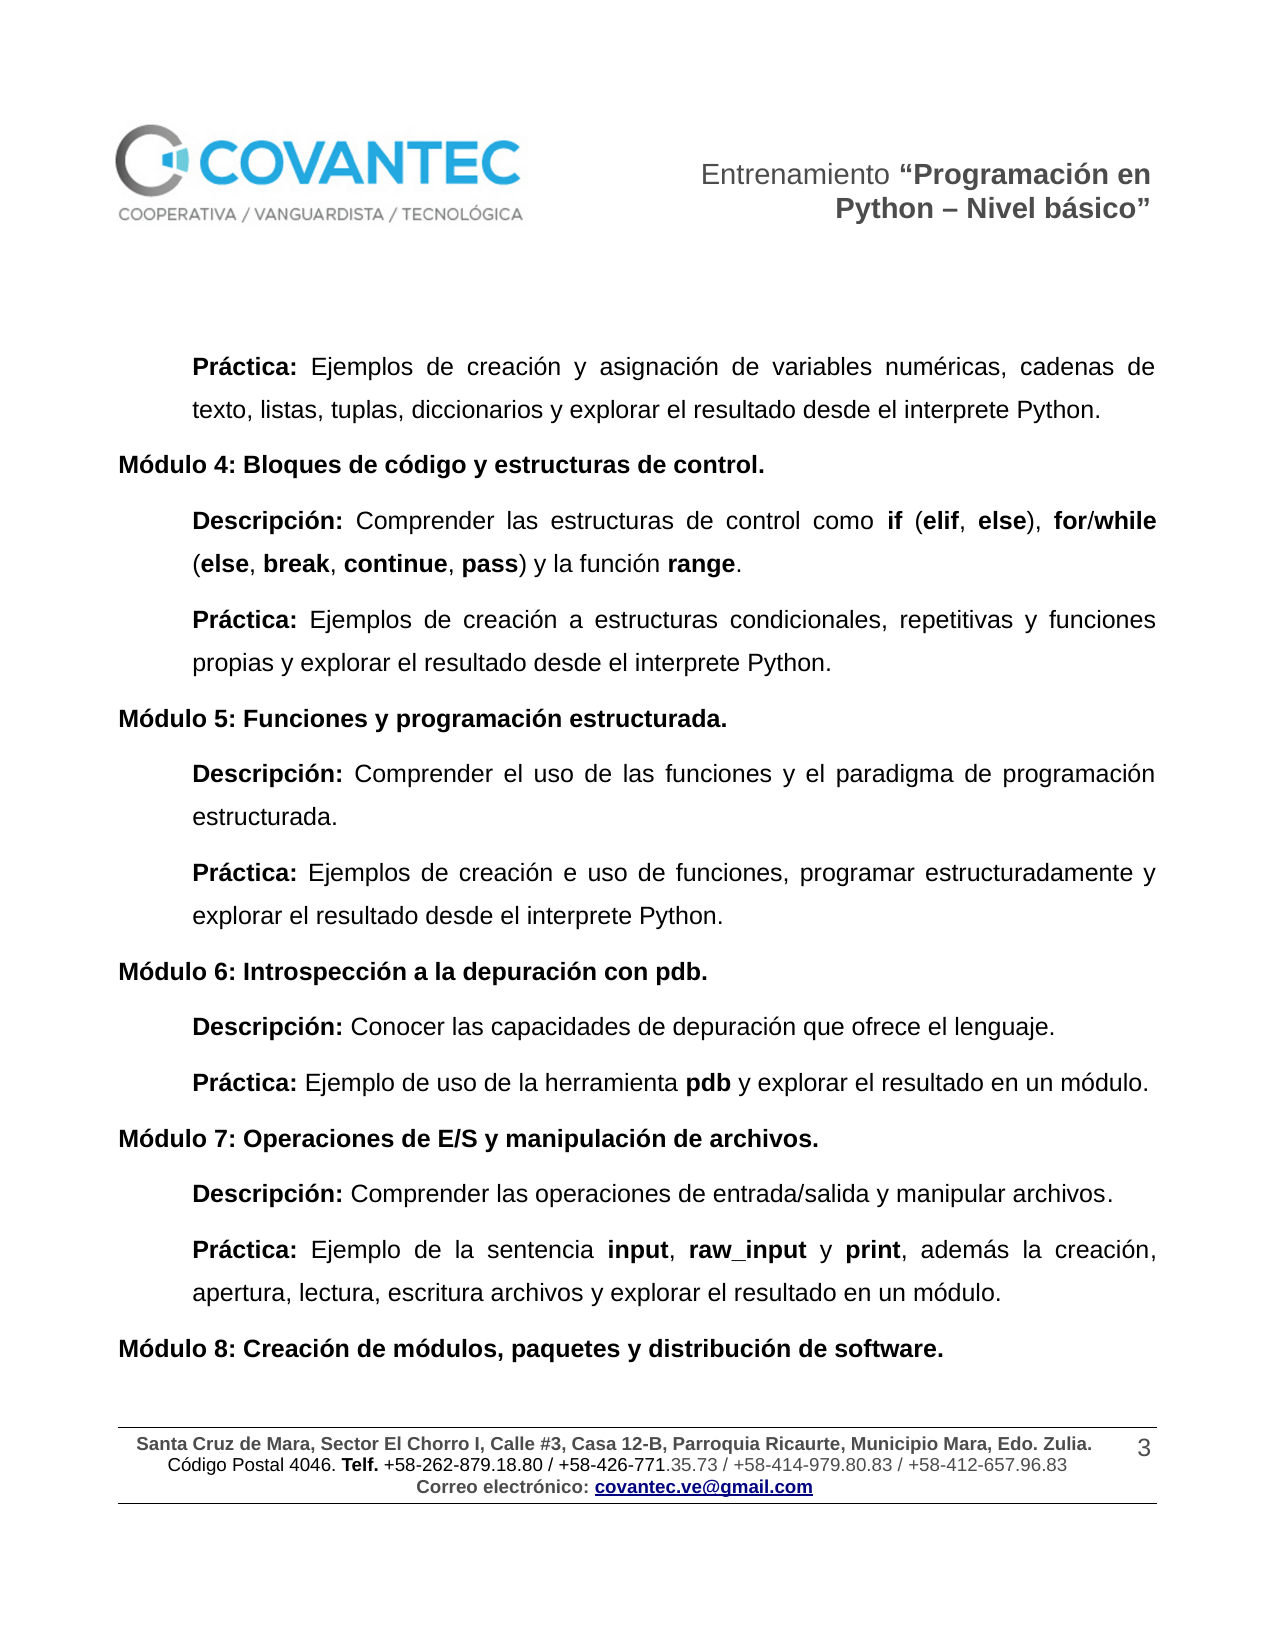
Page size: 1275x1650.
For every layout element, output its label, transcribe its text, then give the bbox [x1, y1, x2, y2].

text Práctica: Ejemplos de creación a estructuras condicionales, repetitivas y funciones propias y explorar el resultado desde el interprete Python. [192, 605, 1157, 677]
text Módulo 7: Operaciones de E/S y manipulación de archivos. [118, 1124, 1157, 1152]
text Módulo 4: Bloques de código y estructuras de control. [118, 451, 1157, 479]
text Módulo 5: Funciones y programación estructurada. [118, 704, 1157, 732]
picture [109, 117, 528, 228]
text Práctica: Ejemplo de la sentencia input, raw_input y print, además la creación, apertura, lectura, escritura archivos y explorar el resultado en un módulo. [192, 1235, 1157, 1307]
text Práctica: Ejemplos de creación y asignación de variables numéricas, cadenas de texto, listas, tuplas, diccionarios y explorar el resultado desde el interprete Python. [192, 352, 1157, 424]
text Descripción: Conocer las capacidades de depuración que ofrece el lenguaje. [192, 1012, 1157, 1041]
text Descripción: Comprender las estructuras de control como if (elif, else), for/while (else, break, continue, pass) y la función range. [192, 506, 1157, 578]
text Descripción: Comprender las operaciones de entrada/salida y manipular archivos. [192, 1179, 1157, 1208]
text Módulo 6: Introspección a la depuración con pdb. [118, 957, 1157, 986]
text Descripción: Comprender el uso de las funciones y el paradigma de programación estructurada. [192, 759, 1157, 831]
text Módulo 8: Creación de módulos, paquetes y distribución de software. [118, 1334, 1157, 1362]
text Práctica: Ejemplos de creación e uso de funciones, programar estructuradamente y explorar el resultado desde el interprete Python. [192, 858, 1157, 930]
text Práctica: Ejemplo de uso de la herramienta pdb y explorar el resultado en un módulo. [192, 1068, 1157, 1097]
